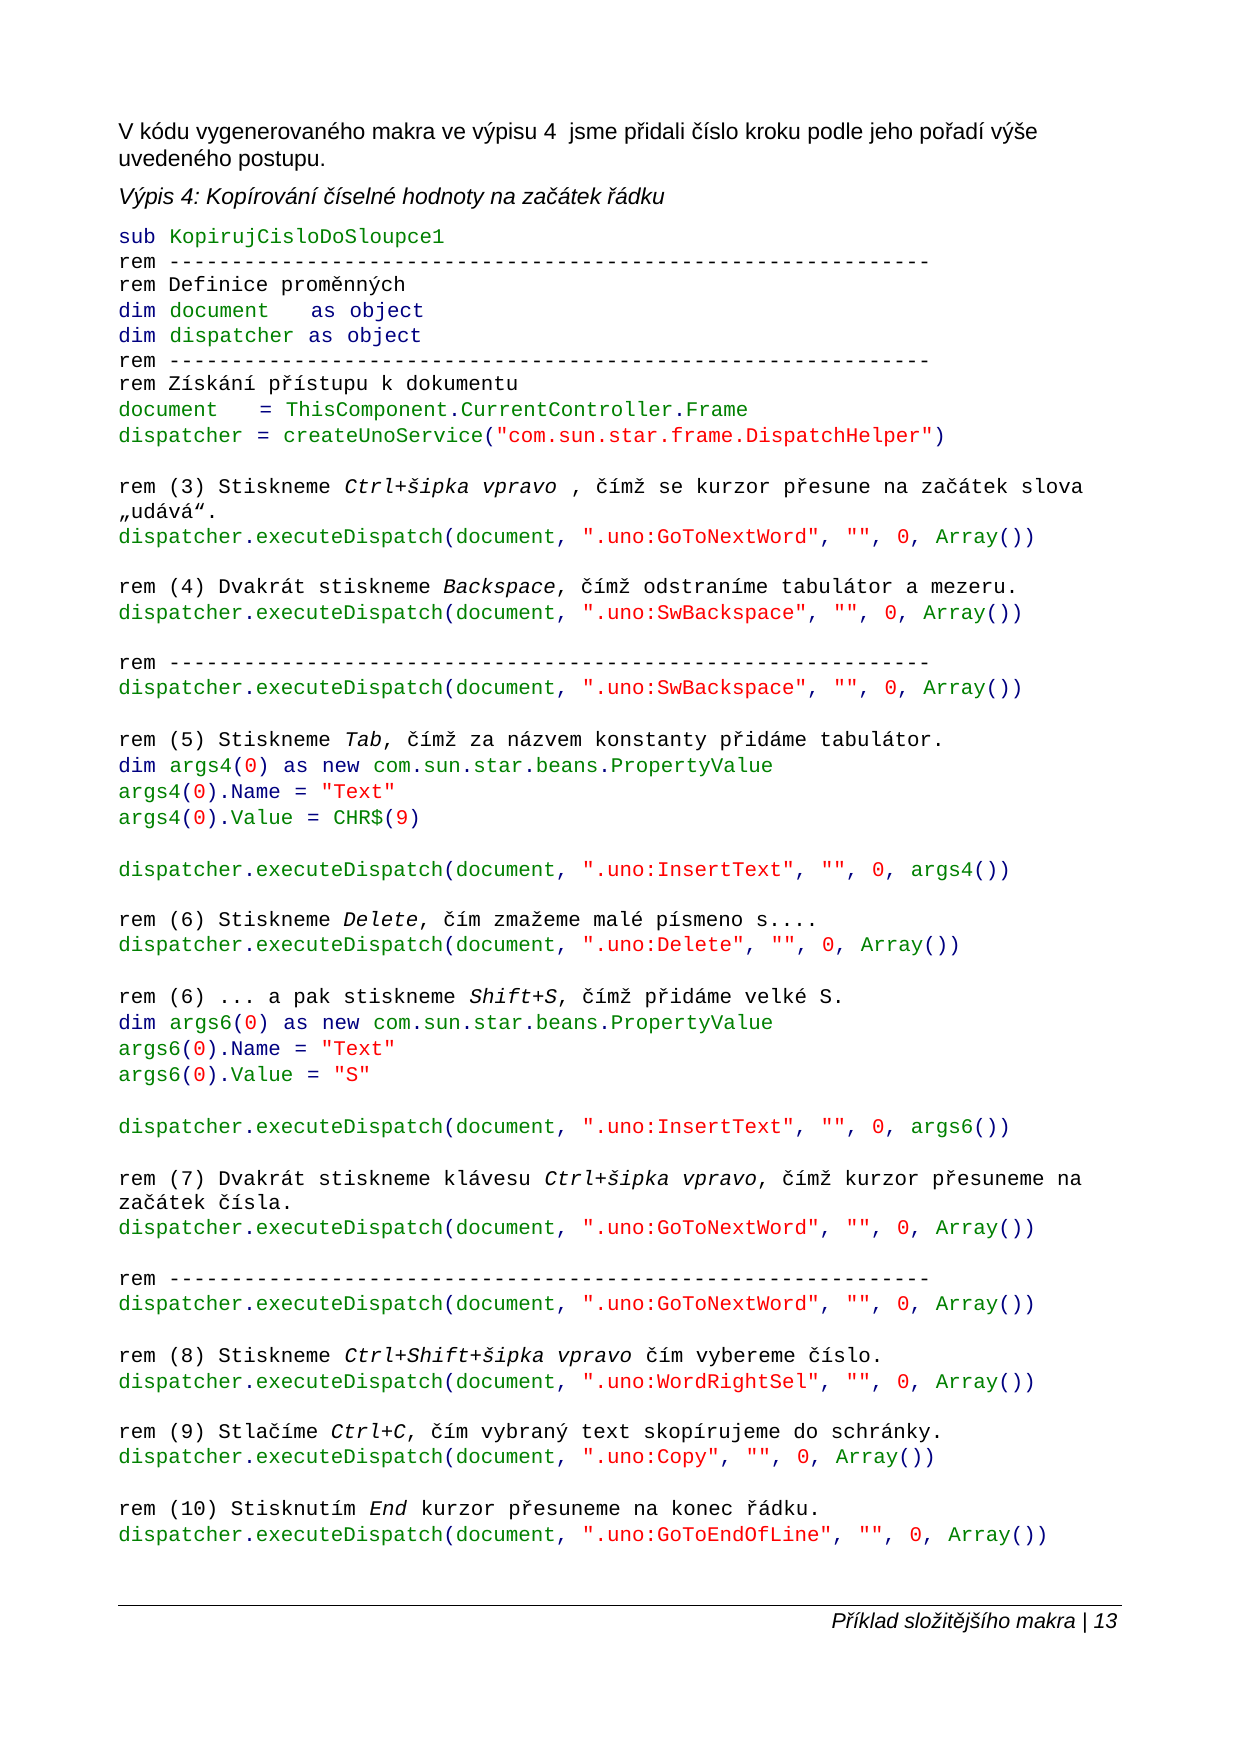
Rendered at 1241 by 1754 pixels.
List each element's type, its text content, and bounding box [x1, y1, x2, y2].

text args4(0).Value = CHR$(9) [118, 805, 1122, 831]
text rem (7) Dvakrát stiskneme klávesu Ctrl+šipka vpravo, čímž kurzor přesuneme na začátek čísla. [118, 1166, 1122, 1216]
text dispatcher.executeDispatch(document, ".uno:WordRightSel", "", 0, Array()) [118, 1369, 1122, 1395]
text dispatcher.executeDispatch(document, ".uno:Delete", "", 0, Array()) [118, 933, 1122, 958]
text dim dispatcher as object [118, 324, 1122, 350]
text rem ------------------------------------------------------------- [118, 251, 1122, 274]
text dispatcher.executeDispatch(document, ".uno:Copy", "", 0, Array()) [118, 1444, 1122, 1470]
text dispatcher.executeDispatch(document, ".uno:GoToNextWord", "", 0, Array()) [118, 1216, 1122, 1242]
text dispatcher.executeDispatch(document, ".uno:GoToEndOfLine", "", 0, Array()) [118, 1522, 1122, 1548]
text sub KopirujCisloDoSloupce1 [118, 225, 1122, 251]
text rem (4) Dvakrát stiskneme Backspace, čímž odstraníme tabulátor a mezeru. [118, 576, 1122, 600]
text dim args6(0) as new com.sun.star.beans.PropertyValue [118, 1010, 1122, 1036]
text rem (6) ... a pak stiskneme Shift+S, čímž přidáme velké S. [118, 984, 1122, 1010]
text dispatcher = createUnoService("com.sun.star.frame.DispatchHelper") [118, 423, 1122, 449]
text rem (9) Stlačíme Ctrl+C, čím vybraný text skopírujeme do schránky. [118, 1421, 1122, 1444]
text V kódu vygenerovaného makra ve výpisu 4 jsme přidali číslo kroku podle jeho pořadí výše uvedeného postupu. [118, 118, 1122, 171]
text rem (8) Stiskneme Ctrl+Shift+šipka vpravo čím vybereme číslo. [118, 1343, 1122, 1369]
text args6(0).Name = "Text" [118, 1036, 1122, 1062]
text dispatcher.executeDispatch(document, ".uno:InsertText", "", 0, args6()) [118, 1114, 1122, 1140]
text rem ------------------------------------------------------------- [118, 350, 1122, 373]
text dim document as object [118, 298, 1122, 324]
text dim args4(0) as new com.sun.star.beans.PropertyValue [118, 753, 1122, 779]
text args4(0).Name = "Text" [118, 779, 1122, 805]
text document = ThisComponent.CurrentController.Frame [118, 397, 1122, 423]
text rem Definice proměnných [118, 274, 1122, 298]
text rem (6) Stiskneme Delete, čím zmažeme malé písmeno s.... [118, 909, 1122, 933]
text args6(0).Value = "S" [118, 1062, 1122, 1088]
text rem (10) Stisknutím End kurzor přesuneme na konec řádku. [118, 1496, 1122, 1522]
text rem (3) Stiskneme Ctrl+šipka vpravo , čímž se kurzor přesune na začátek slova „udává“. [118, 475, 1122, 524]
text dispatcher.executeDispatch(document, ".uno:SwBackspace", "", 0, Array()) [118, 600, 1122, 626]
text dispatcher.executeDispatch(document, ".uno:GoToNextWord", "", 0, Array()) [118, 524, 1122, 550]
text rem ------------------------------------------------------------- [118, 652, 1122, 676]
text rem (5) Stiskneme Tab, čímž za názvem konstanty přidáme tabulátor. [118, 727, 1122, 753]
text Výpis 4 : Kopírování číselné hodnoty na začátek řádku [118, 183, 1122, 210]
text rem Získání přístupu k dokumentu [118, 373, 1122, 397]
text dispatcher.executeDispatch(document, ".uno:InsertText", "", 0, args4()) [118, 857, 1122, 883]
text rem ------------------------------------------------------------- [118, 1267, 1122, 1291]
text dispatcher.executeDispatch(document, ".uno:SwBackspace", "", 0, Array()) [118, 676, 1122, 701]
text dispatcher.executeDispatch(document, ".uno:GoToNextWord", "", 0, Array()) [118, 1291, 1122, 1317]
